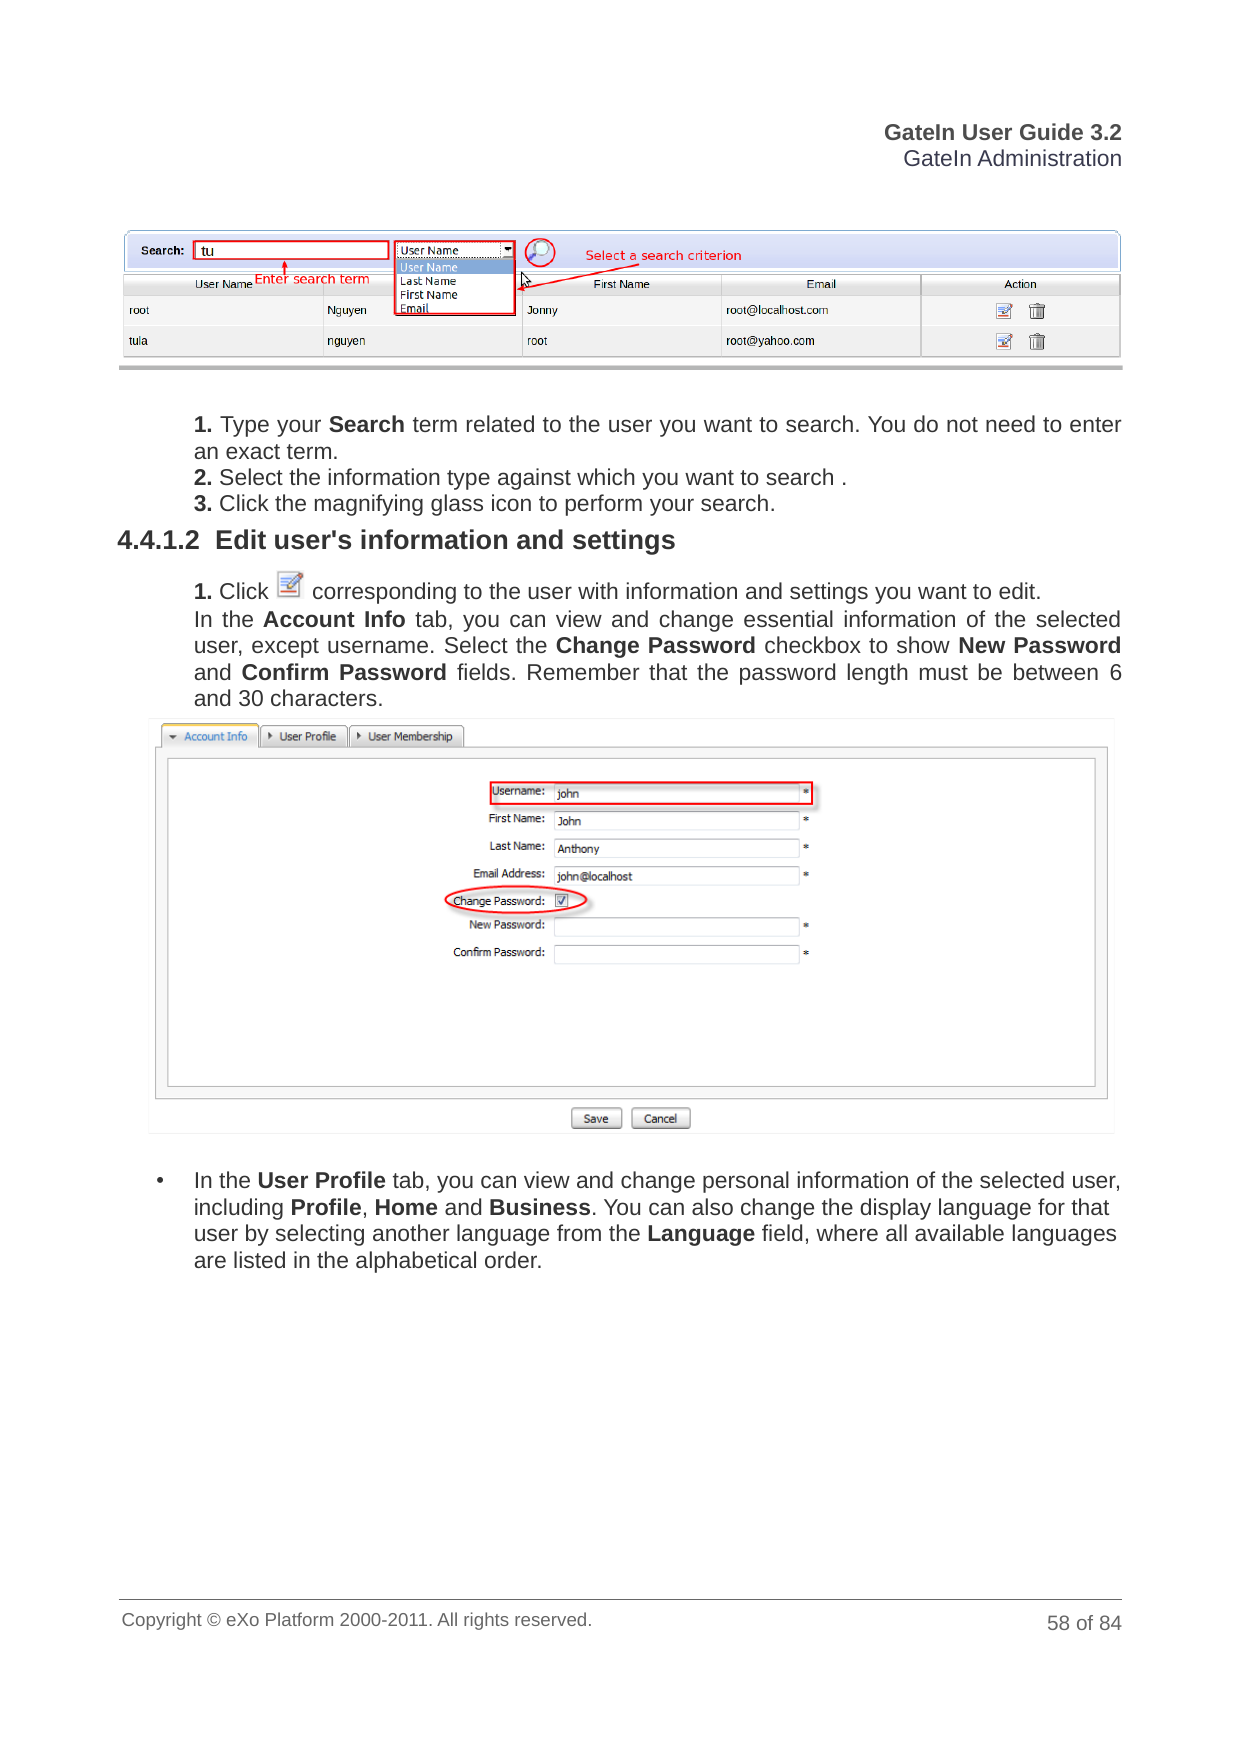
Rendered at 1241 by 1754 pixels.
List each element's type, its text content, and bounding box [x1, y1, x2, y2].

list 3. Click the magnifying glass icon to perform your search. [156, 490, 1122, 517]
picture [148, 718, 1115, 1134]
list 2. Select the information type against which you want to search . [156, 464, 1122, 490]
list 1. Clickcorresponding to the user with information and settings you want to edit. [156, 563, 1122, 606]
picture [119, 230, 1123, 370]
subtitle Edit user's information and settings [117, 524, 1122, 555]
list In the Account Info tab, you can view and change essential information of the selected user, except username. Select the Change Password checkbox to show New Password and Confirm Password fields. Remember that the password length must be between 6 and 30 characters. [156, 606, 1122, 711]
list In the User Profile tab, you can view and change personal information of the selected user, including Profile, Home and Business. You can also change the display language for that user by selecting another language from the Language field, where all available languages are listed in the alphabetical order. [156, 1167, 1122, 1273]
list 1. Type your Search term related to the user you want to search. You do not need to enter an exact term. [156, 411, 1122, 464]
picture [276, 570, 305, 599]
